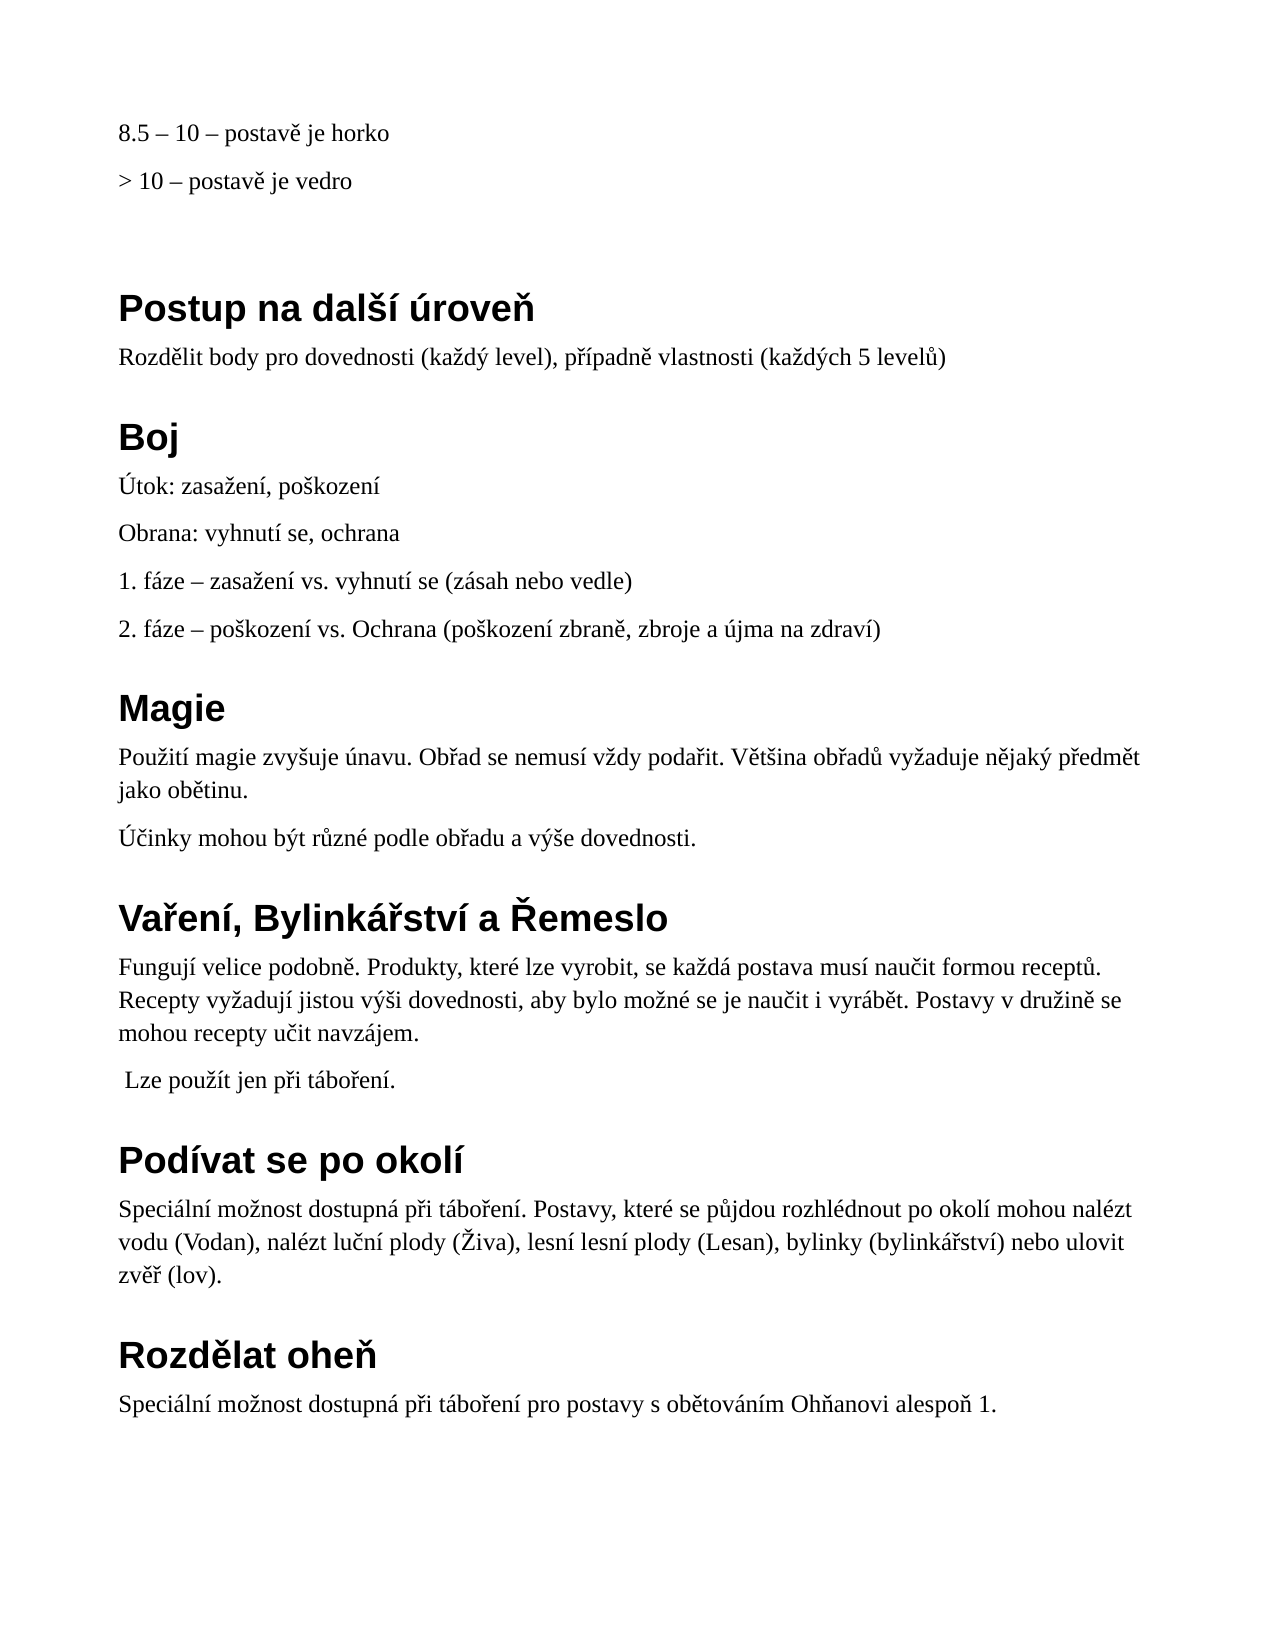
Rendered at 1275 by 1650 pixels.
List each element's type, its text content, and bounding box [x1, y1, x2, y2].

subtitle Podívat se po okolí [118, 1138, 1157, 1182]
text Účinky mohou být různé podle obřadu a výše dovednosti. [118, 823, 1157, 852]
text Lze použít jen při táboření. [118, 1065, 1157, 1094]
text Rozdělit body pro dovednosti (každý level), případně vlastnosti (každých 5 levelů) [118, 342, 1157, 371]
subtitle Magie [118, 686, 1157, 730]
subtitle Boj [118, 415, 1157, 458]
subtitle Rozdělat oheň [118, 1333, 1157, 1376]
text Útok: zasažení, poškození [118, 471, 1157, 499]
text Použití magie zvyšuje únavu. Obřad se nemusí vždy podařit. Většina obřadů vyžaduje nějaký předmět jako obětinu. [118, 742, 1157, 804]
text Speciální možnost dostupná při táboření pro postavy s obětováním Ohňanovi alespoň 1. [118, 1389, 1157, 1418]
subtitle Vaření, Bylinkářství a Řemeslo [118, 896, 1157, 939]
text 2. fáze – poškození vs. Ochrana (poškození zbraně, zbroje a újma na zdraví) [118, 614, 1157, 642]
text Speciální možnost dostupná při táboření. Postavy, které se půjdou rozhlédnout po okolí mohou nalézt vodu (Vodan), nalézt luční plody (Živa), lesní lesní plody (Lesan), bylinky (bylinkářství) nebo ulovit zvěř (lov). [118, 1194, 1157, 1289]
subtitle Postup na další úroveň [118, 286, 1157, 329]
text 1. fáze – zasažení vs. vyhnutí se (zásah nebo vedle) [118, 566, 1157, 595]
text Obrana: vyhnutí se, ochrana [118, 518, 1157, 547]
text > 10 – postavě je vedro [118, 166, 1157, 194]
text Fungují velice podobně. Produkty, které lze vyrobit, se každá postava musí naučit formou receptů. Recepty vyžadují jistou výši dovednosti, aby bylo možné se je naučit i vyrábět. Postavy v družině se mohou recepty učit navzájem. [118, 952, 1157, 1047]
text 8.5 – 10 – postavě je horko [118, 118, 1157, 147]
